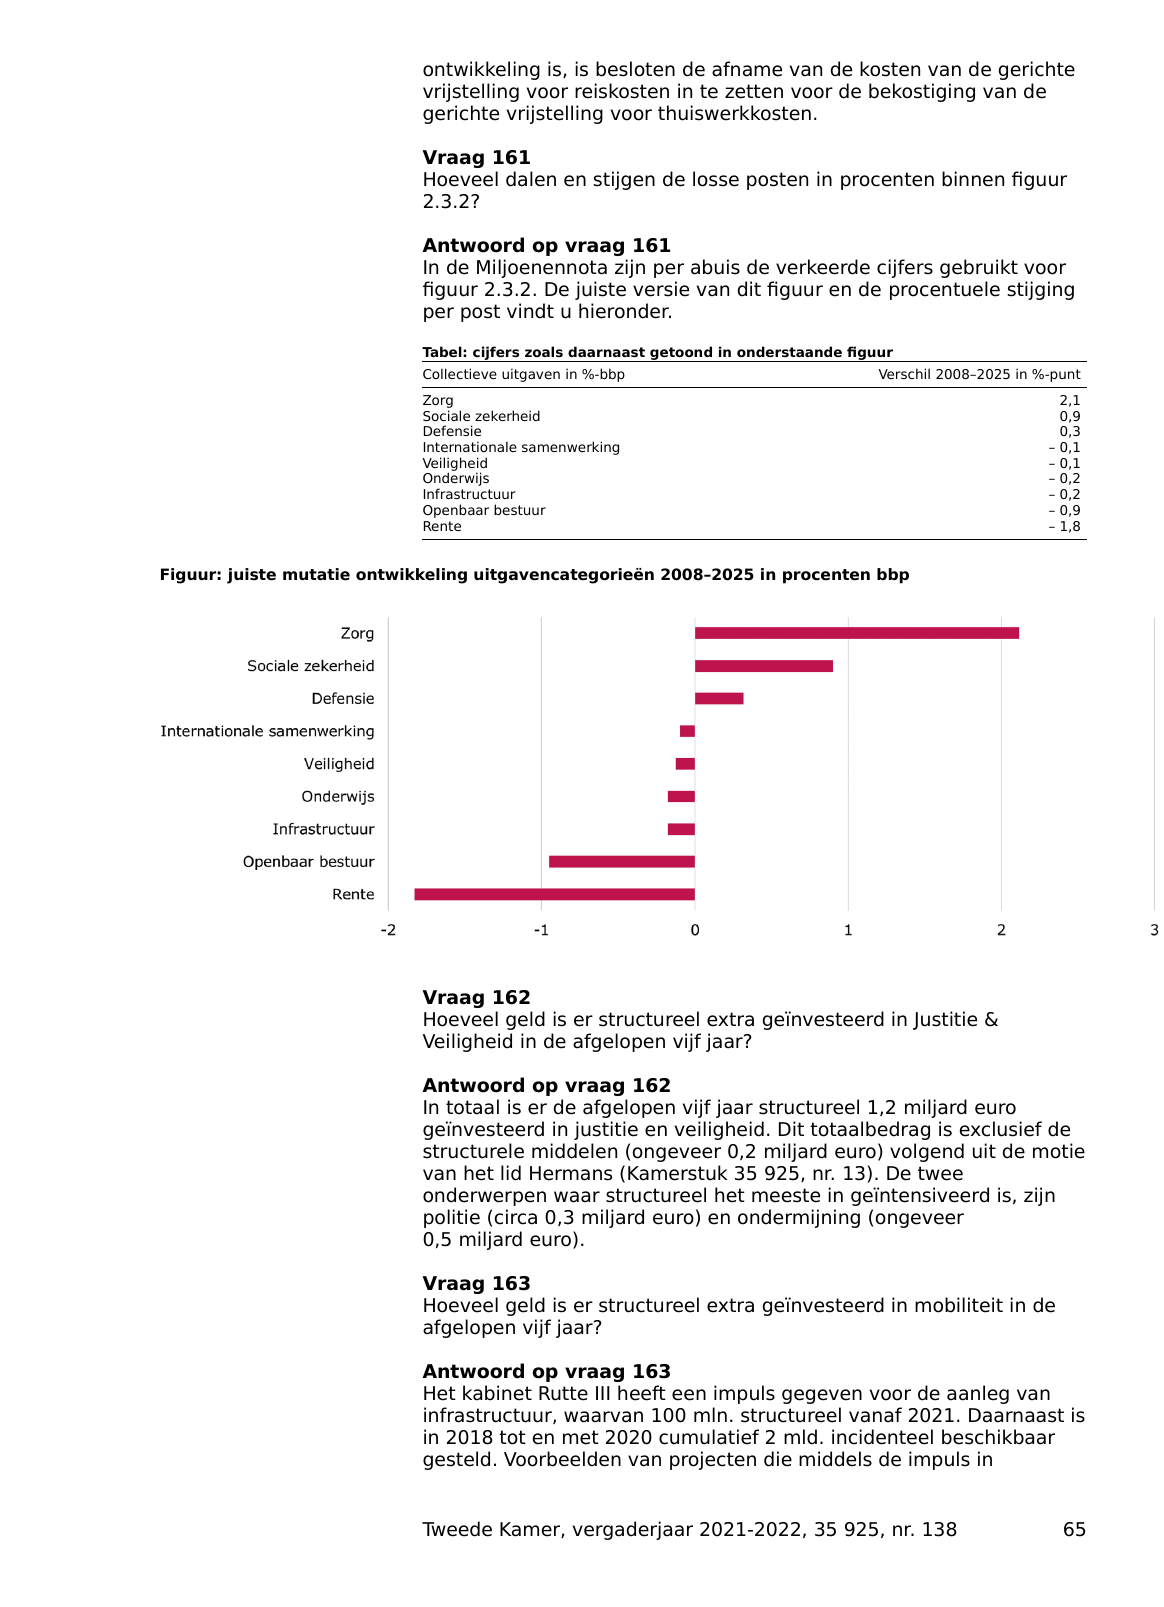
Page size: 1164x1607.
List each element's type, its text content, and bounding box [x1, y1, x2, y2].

table_cell 0,9 [754, 409, 1087, 424]
text Hoeveel dalen en stijgen de losse posten in procenten binnen figuur 2.3.2? [422, 169, 1087, 213]
table_cell Internationale samenwerking [422, 440, 754, 456]
subtitle Antwoord op vraag 163 [422, 1361, 1087, 1383]
subtitle Vraag 161 [422, 147, 1087, 169]
table_cell Rente [422, 519, 754, 539]
table_cell Collectieve uitgaven in %-bbp [422, 362, 754, 387]
table_cell Infrastructuur [422, 487, 754, 503]
table_cell – 0,2 [754, 471, 1087, 487]
picture [159, 617, 1164, 943]
table_cell Openbaar bestuur [422, 503, 754, 518]
table_cell 2,1 [754, 388, 1087, 408]
subtitle Antwoord op vraag 162 [422, 1075, 1087, 1097]
table_cell – 0,1 [754, 456, 1087, 471]
text In de Miljoenennota zijn per abuis de verkeerde cijfers gebruikt voor figuur 2.3.2. De juiste versie van dit figuur en de procentuele stijging per post vindt u hieronder. [422, 257, 1087, 323]
text Hoeveel geld is er structureel extra geïnvesteerd in Justitie & Veiligheid in de afgelopen vijf jaar? [422, 1009, 1087, 1053]
table_cell Verschil 2008–2025 in %-punt [754, 362, 1087, 387]
table_header Tabel: cijfers zoals daarnaast getoond in onderstaande figuur [422, 345, 1087, 361]
table_cell Veiligheid [422, 456, 754, 471]
table_cell Zorg [422, 388, 754, 408]
table_cell – 0,1 [754, 440, 1087, 456]
subtitle Vraag 163 [422, 1273, 1087, 1295]
text Figuur: juiste mutatie ontwikkeling uitgavencategorieën 2008–2025 in procenten bbp [159, 566, 1163, 584]
table_cell – 0,9 [754, 503, 1087, 518]
table_cell – 1,8 [754, 519, 1087, 539]
subtitle Antwoord op vraag 161 [422, 235, 1087, 257]
text In totaal is er de afgelopen vijf jaar structureel 1,2 miljard euro geïnvesteerd in justitie en veiligheid. Dit totaalbedrag is exclusief de structurele middelen (ongeveer 0,2 miljard euro) volgend uit de motie van het lid Hermans (Kamerstuk 35 925, nr. 13). De twee onderwerpen waar structureel het meeste in geïntensiveerd is, zijn politie (circa 0,3 miljard euro) en ondermijning (ongeveer 0,5 miljard euro). [422, 1097, 1087, 1251]
text Hoeveel geld is er structureel extra geïnvesteerd in mobiliteit in de afgelopen vijf jaar? [422, 1295, 1087, 1339]
table_cell 0,3 [754, 424, 1087, 440]
text Het kabinet Rutte III heeft een impuls gegeven voor de aanleg van infrastructuur, waarvan 100 mln. structureel vanaf 2021. Daarnaast is in 2018 tot en met 2020 cumulatief 2 mld. incidenteel beschikbaar gesteld. Voorbeelden van projecten die middels de impuls in [422, 1383, 1087, 1471]
table_cell – 0,2 [754, 487, 1087, 503]
table_cell Onderwijs [422, 471, 754, 487]
text ontwikkeling is, is besloten de afname van de kosten van de gerichte vrijstelling voor reiskosten in te zetten voor de bekostiging van de gerichte vrijstelling voor thuiswerkkosten. [422, 59, 1087, 125]
table_cell Sociale zekerheid [422, 409, 754, 424]
table_cell Defensie [422, 424, 754, 440]
subtitle Vraag 162 [422, 987, 1087, 1009]
